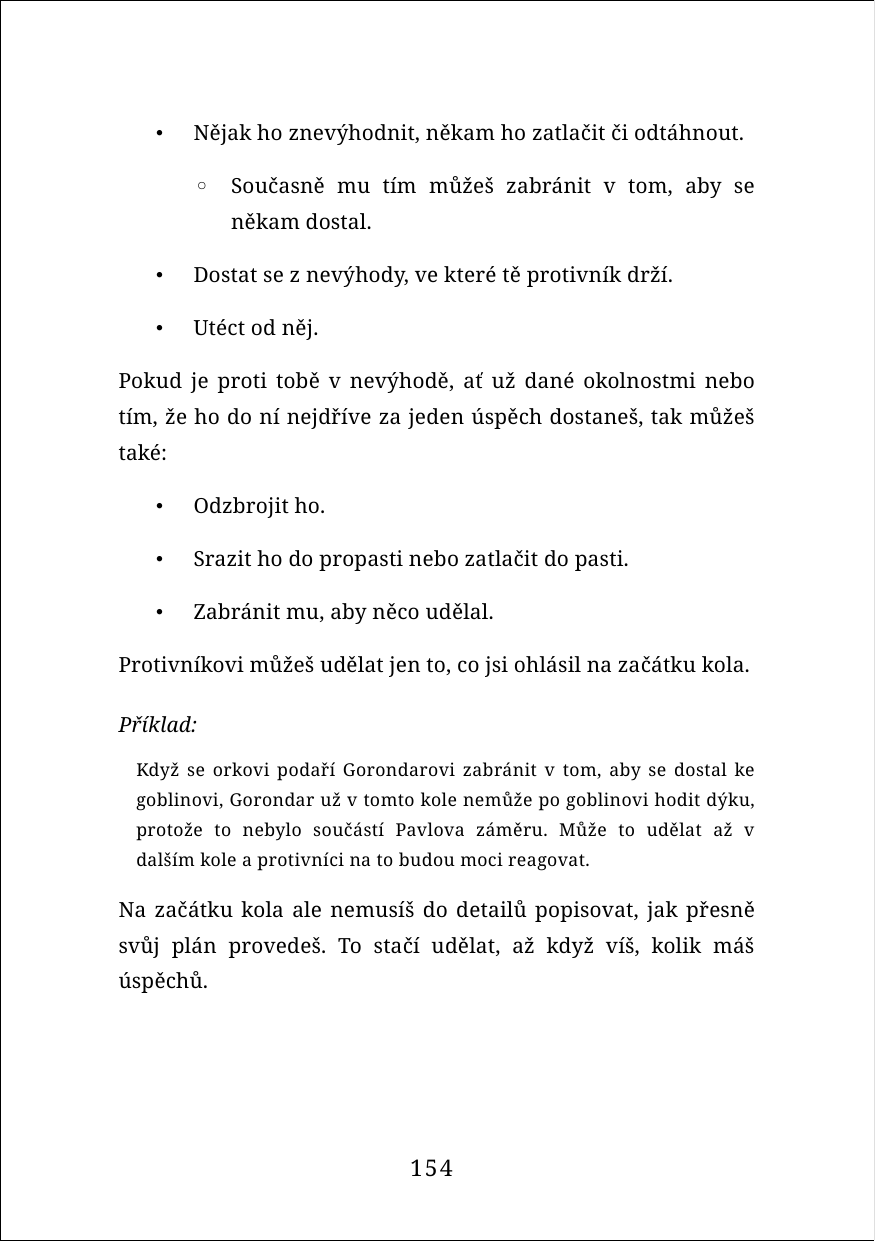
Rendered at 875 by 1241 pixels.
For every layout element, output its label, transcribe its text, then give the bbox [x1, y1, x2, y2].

text Protivníkovi můžeš udělat jen to, co jsi ohlásil na začátku kola. [118, 651, 756, 679]
text Příklad: [118, 710, 756, 738]
text Když se orkovi podaří Gorondarovi zabránit v tom, aby se dostal ke goblinovi, Gorondar už v tomto kole nemůže po goblinovi hodit dýku, protože to nebylo součástí Pavlova záměru. Může to udělat až v dalším kole a protivníci na to budou moci reagovat. [136, 757, 756, 872]
list Utéct od něj. [156, 313, 756, 342]
list Nějak ho znevýhodnit, někam ho zatlačit či odtáhnout. [156, 118, 756, 147]
list Srazit ho do propasti nebo zatlačit do pasti. [156, 544, 756, 573]
list Zabránit mu, aby něco udělal. [156, 597, 756, 626]
list Současně mu tím můžeš zabránit v tom, aby se někam dostal. [193, 171, 756, 235]
list Dostat se z nevýhody, ve které tě protivník drží. [156, 260, 756, 289]
list Odzbrojit ho. [156, 491, 756, 519]
text Na začátku kola ale nemusíš do detailů popisovat, jak přesně svůj plán provedeš. To stačí udělat, až když víš, kolik máš úspěchů. [118, 896, 756, 995]
text Pokud je proti tobě v nevýhodě, ať už dané okolnostmi nebo tím, že ho do ní nejdříve za jeden úspěch dostaneš, tak můžeš také: [118, 367, 756, 466]
